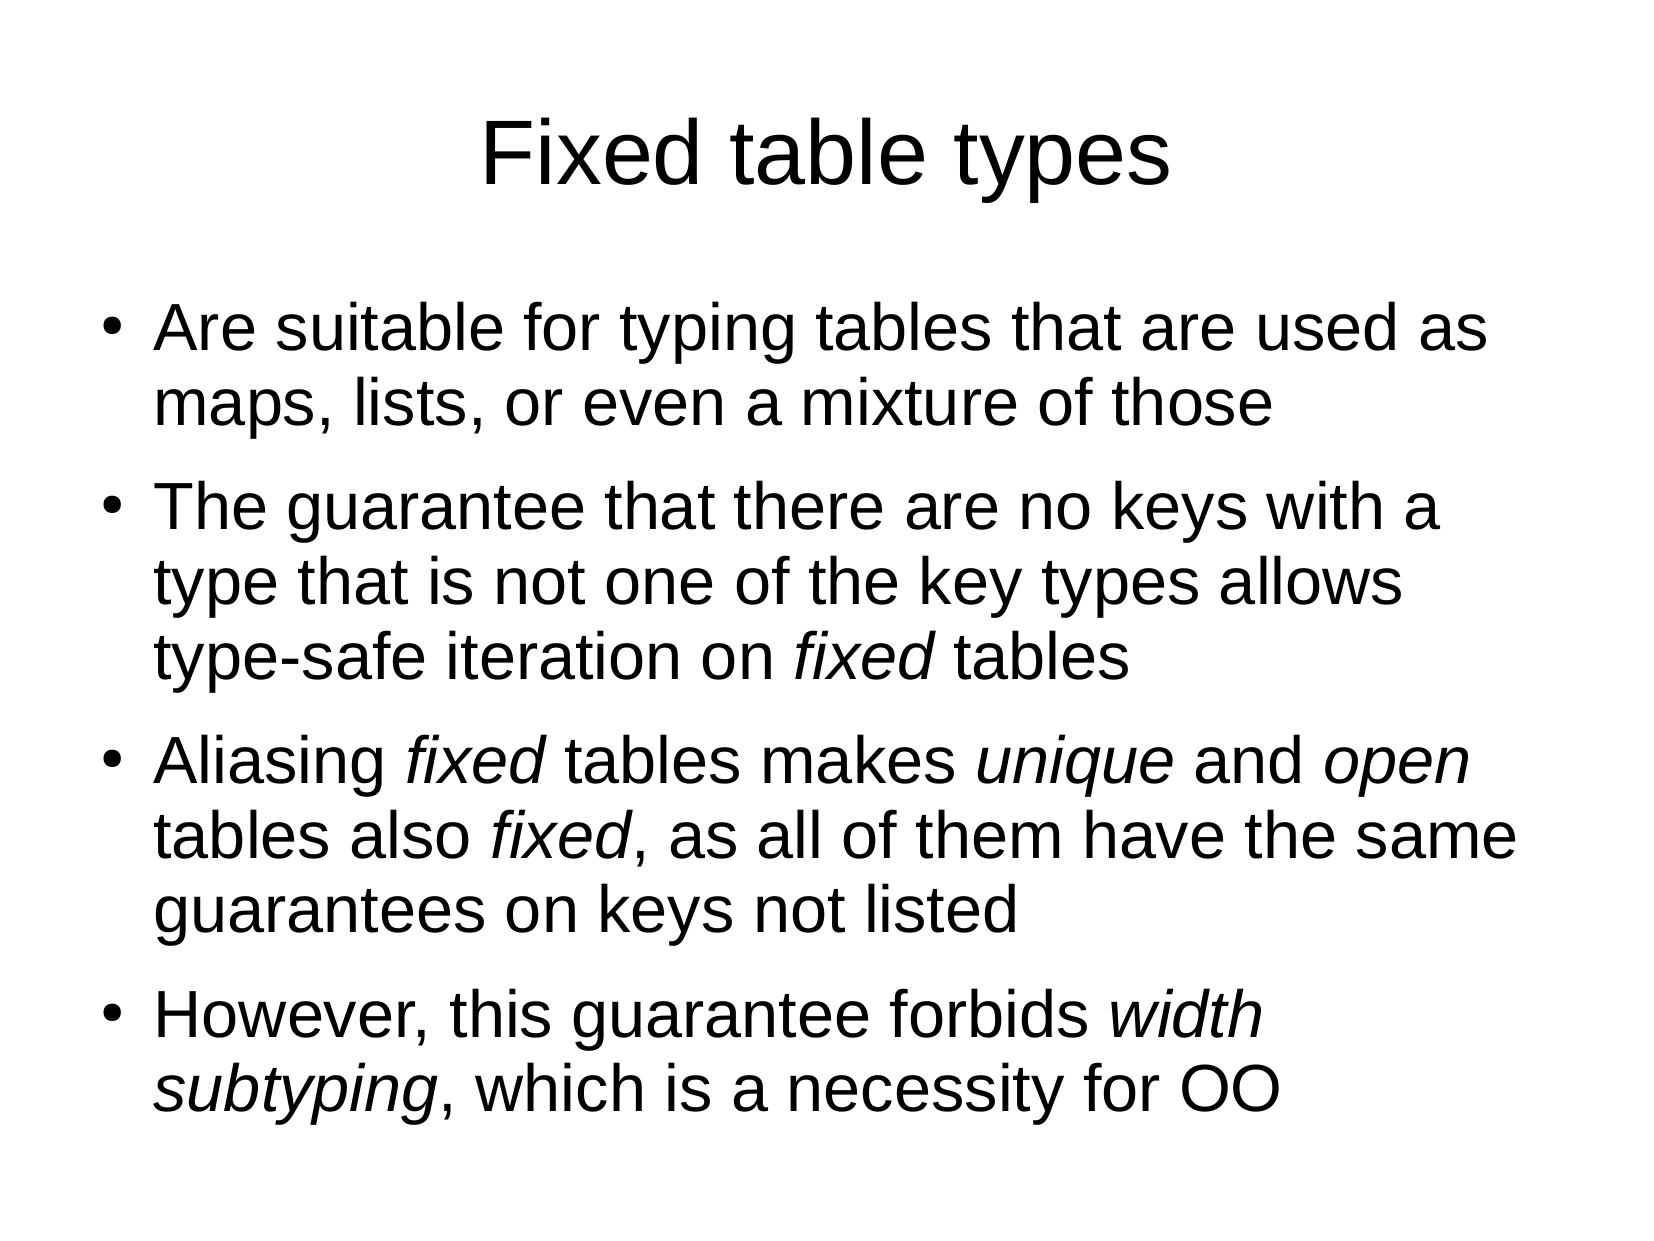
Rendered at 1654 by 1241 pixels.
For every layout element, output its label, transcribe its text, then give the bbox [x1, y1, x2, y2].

list Are suitable for typing tables that are used as maps, lists, or even a mixture of those The guarantee that there are no keys with a type that is not one of the key types allows type-safe iteration on fixed tables Aliasing fixed tables makes unique and open tables also fixed, as all of them have the same guarantees on keys not listed However, this guarantee forbids width subtyping, which is a necessity for OO [82, 290, 1571, 1010]
title Fixed table types [82, 49, 1571, 257]
